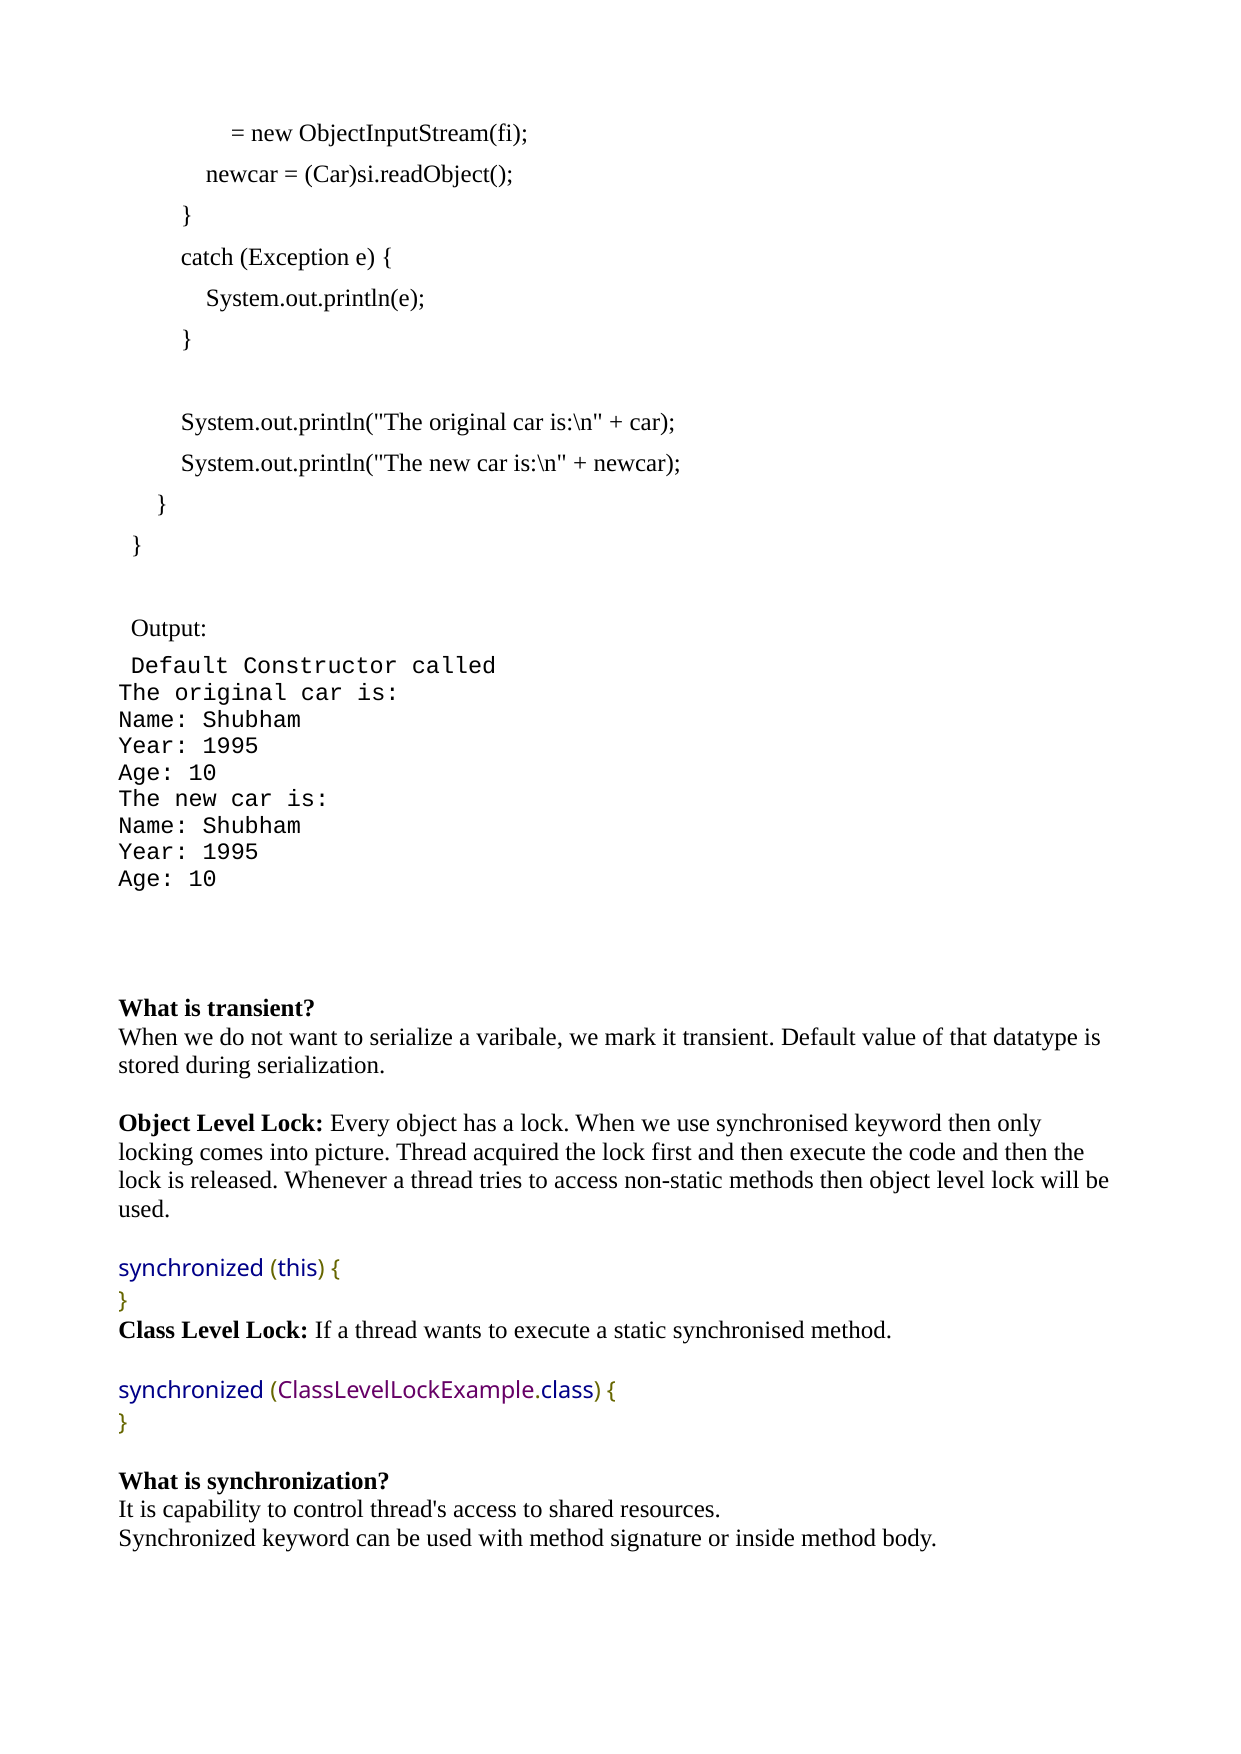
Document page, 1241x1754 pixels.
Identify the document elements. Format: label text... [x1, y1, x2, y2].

text = new ObjectInputStream(fi); [131, 118, 1122, 147]
text The new car is: [118, 787, 1122, 814]
text The original car is: [118, 681, 1122, 707]
text } [131, 201, 1122, 229]
text Object Level Lock: Every object has a lock. When we use synchronised keyword then only locking comes into picture. Thread acquired the lock first and then execute the code and then the lock is released. Whenever a thread tries to access non-static methods then object level lock will be used. [118, 1108, 1122, 1223]
text } [118, 1405, 1122, 1437]
text What is transient? [118, 993, 1122, 1022]
text catch (Exception e) { [131, 242, 1122, 271]
text } [131, 324, 1122, 353]
text } [131, 531, 1122, 559]
text When we do not want to serialize a varibale, we mark it transient. Default value of that datatype is stored during serialization. [118, 1022, 1122, 1079]
text Synchronized keyword can be used with method signature or inside method body. [118, 1523, 1122, 1552]
text Output: [131, 613, 1122, 642]
text Age: 10 [118, 867, 1122, 893]
text What is synchronization? [118, 1466, 1122, 1494]
text Name: Shubham [118, 814, 1122, 840]
text Year: 1995 [118, 734, 1122, 761]
text Year: 1995 [118, 840, 1122, 867]
text synchronized (this) { [118, 1252, 1122, 1284]
text synchronized (ClassLevelLockExample.class) { [118, 1373, 1122, 1405]
text Age: 10 [118, 761, 1122, 787]
text } [118, 1284, 1122, 1316]
text Name: Shubham [118, 707, 1122, 734]
text } [131, 489, 1122, 518]
text Class Level Lock: If a thread wants to execute a static synchronised method. [118, 1316, 1122, 1344]
text System.out.println("The new car is:\n" + newcar); [131, 448, 1122, 477]
text System.out.println("The original car is:\n" + car); [131, 407, 1122, 436]
text System.out.println(e); [131, 283, 1122, 312]
text It is capability to control thread's access to shared resources. [118, 1494, 1122, 1523]
text newcar = (Car)si.readObject(); [131, 159, 1122, 188]
text Default Constructor called [131, 654, 1122, 681]
